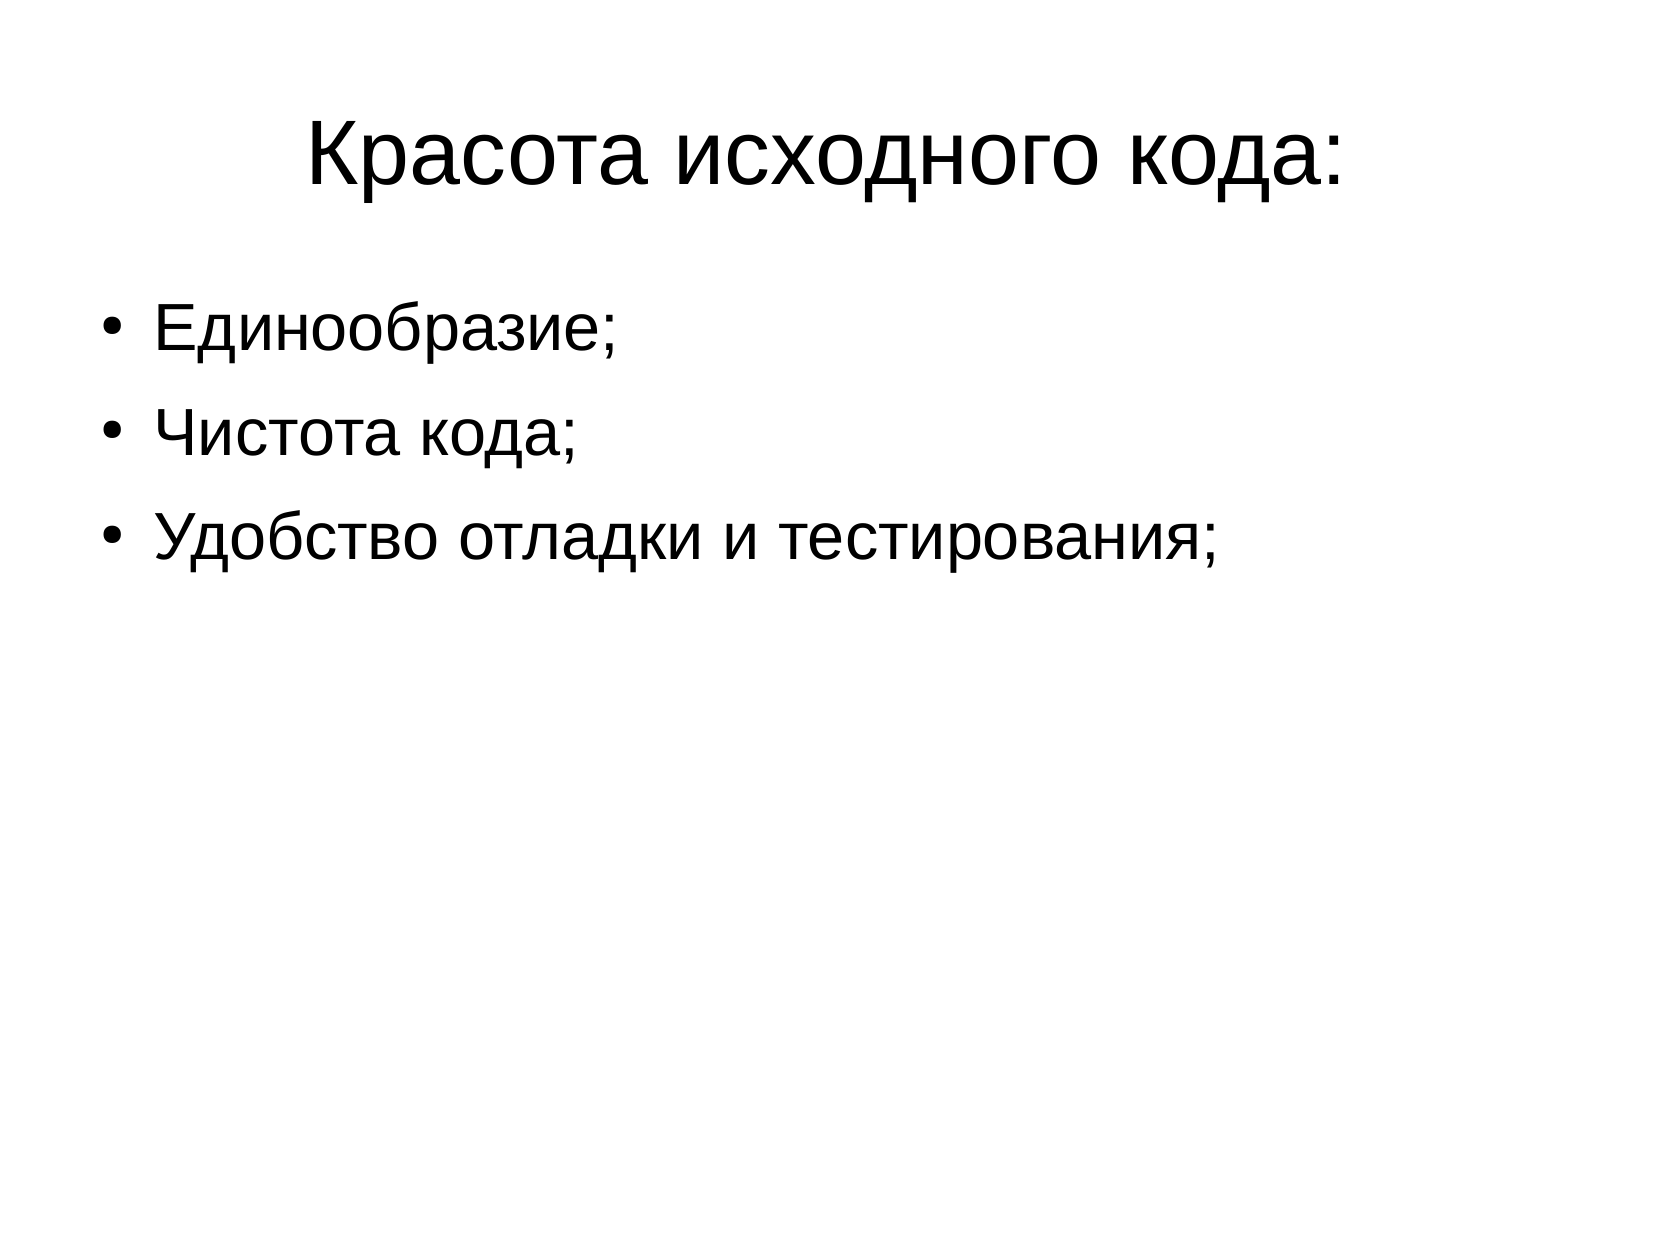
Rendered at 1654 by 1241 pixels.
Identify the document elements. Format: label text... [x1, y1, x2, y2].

list Единообразие; Чистота кода; Удобство отладки и тестирования; [82, 290, 1571, 1010]
title Красота исходного кода: [82, 49, 1571, 257]
